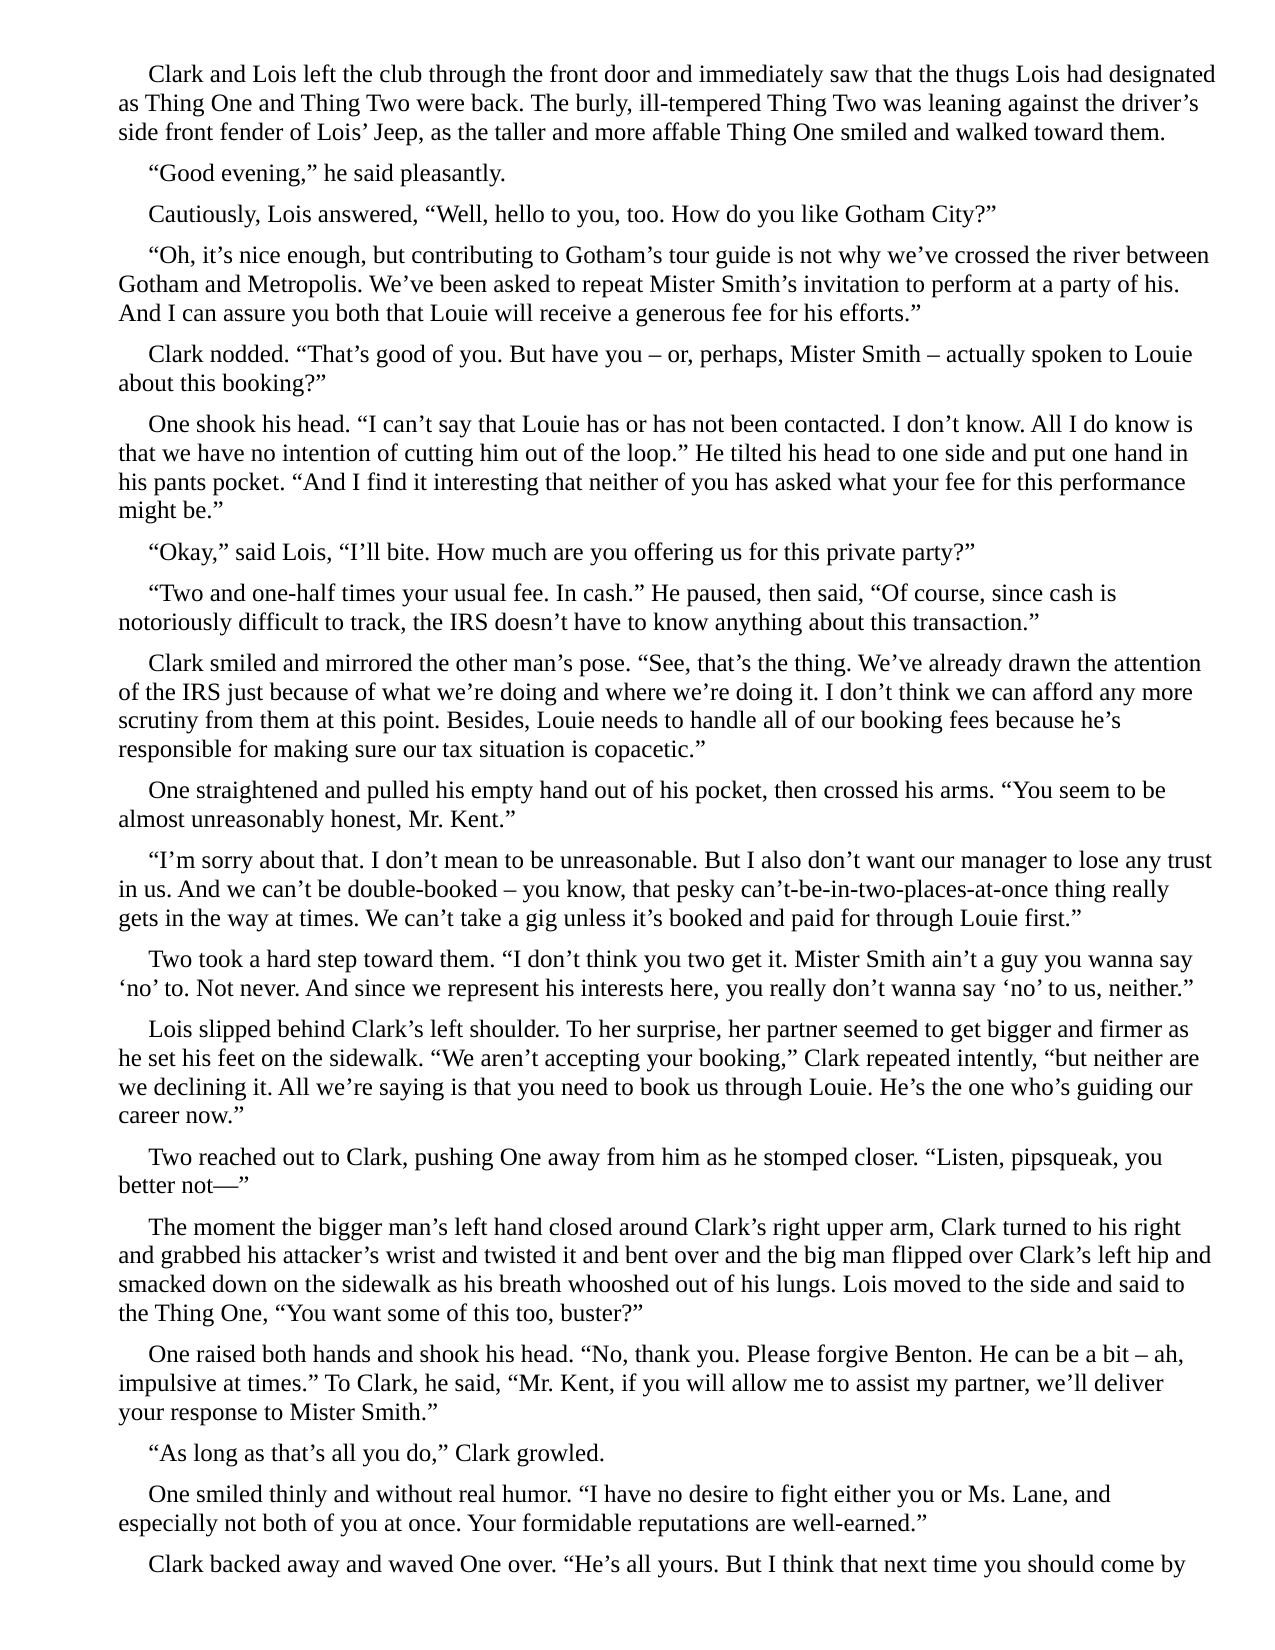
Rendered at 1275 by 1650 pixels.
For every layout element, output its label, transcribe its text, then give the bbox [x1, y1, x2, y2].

text “Two and one-half times your usual fee. In cash.” He paused, then said, “Of course, since cash is notoriously difficult to track, the IRS doesn’t have to know anything about this transaction.” [118, 578, 1216, 635]
text “I’m sorry about that. I don’t mean to be unreasonable. But I also don’t want our manager to lose any trust in us. And we can’t be double-booked – you know, that pesky can’t-be-in-two-places-at-once thing really gets in the way at times. We can’t take a gig unless it’s booked and paid for through Louie first.” [118, 845, 1216, 932]
text Clark nodded. “That’s good of you. But have you – or, perhaps, Mister Smith – actually spoken to Louie about this booking?” [118, 339, 1216, 397]
text One smiled thinly and without real humor. “I have no desire to fight either you or Ms. Lane, and especially not both of you at once. Your formidable reputations are well-earned.” [118, 1479, 1216, 1537]
text “Oh, it’s nice enough, but contributing to Gotham’s tour guide is not why we’ve crossed the river between Gotham and Metropolis. We’ve been asked to repeat Mister Smith’s invitation to perform at a party of his. And I can assure you both that Louie will receive a generous fee for his efforts.” [118, 240, 1216, 327]
text “Okay,” said Lois, “I’ll bite. How much are you offering us for this private party?” [118, 537, 1216, 565]
text “Good evening,” he said pleasantly. [118, 158, 1216, 187]
text Clark backed away and waved One over. “He’s all yours. But I think that next time you should come by [118, 1549, 1216, 1578]
text One straightened and pulled his empty hand out of his pocket, then crossed his arms. “You seem to be almost unreasonably honest, Mr. Kent.” [118, 775, 1216, 833]
text Two took a hard step toward them. “I don’t think you two get it. Mister Smith ain’t a guy you wanna say ‘no’ to. Not never. And since we represent his interests here, you really don’t wanna say ‘no’ to us, neither.” [118, 944, 1216, 1002]
text “As long as that’s all you do,” Clark growled. [118, 1438, 1216, 1467]
text One raised both hands and shook his head. “No, thank you. Please forgive Benton. He can be a bit – ah, impulsive at times.” To Clark, he said, “Mr. Kent, if you will allow me to assist my partner, we’ll deliver your response to Mister Smith.” [118, 1339, 1216, 1425]
text Lois slipped behind Clark’s left shoulder. To her surprise, her partner seemed to get bigger and firmer as he set his feet on the sidewalk. “We aren’t accepting your booking,” Clark repeated intently, “but neither are we declining it. All we’re saying is that you need to book us through Louie. He’s the one who’s guiding our career now.” [118, 1014, 1216, 1129]
text Two reached out to Clark, pushing One away from him as he stomped closer. “Listen, pipsqueak, you better not—” [118, 1142, 1216, 1199]
text Clark and Lois left the club through the front door and immediately saw that the thugs Lois had designated as Thing One and Thing Two were back. The burly, ill-tempered Thing Two was leaning against the driver’s side front fender of Lois’ Jeep, as the taller and more affable Thing One smiled and walked toward them. [118, 59, 1216, 145]
text Cautiously, Lois answered, “Well, hello to you, too. How do you like Gotham City?” [118, 199, 1216, 228]
text Clark smiled and mirrored the other man’s pose. “See, that’s the thing. We’ve already drawn the attention of the IRS just because of what we’re doing and where we’re doing it. I don’t think we can afford any more scrutiny from them at this point. Besides, Louie needs to handle all of our booking fees because he’s responsible for making sure our tax situation is copacetic.” [118, 648, 1216, 763]
text One shook his head. “I can’t say that Louie has or has not been contacted. I don’t know. All I do know is that we have no intention of cutting him out of the loop.” He tilted his head to one side and put one hand in his pants pocket. “And I find it interesting that neither of you has asked what your fee for this performance might be.” [118, 409, 1216, 524]
text The moment the bigger man’s left hand closed around Clark’s right upper arm, Clark turned to his right and grabbed his attacker’s wrist and twisted it and bent over and the big man flipped over Clark’s left hip and smacked down on the sidewalk as his breath whooshed out of his lungs. Lois moved to the side and said to the Thing One, “You want some of this too, buster?” [118, 1212, 1216, 1327]
